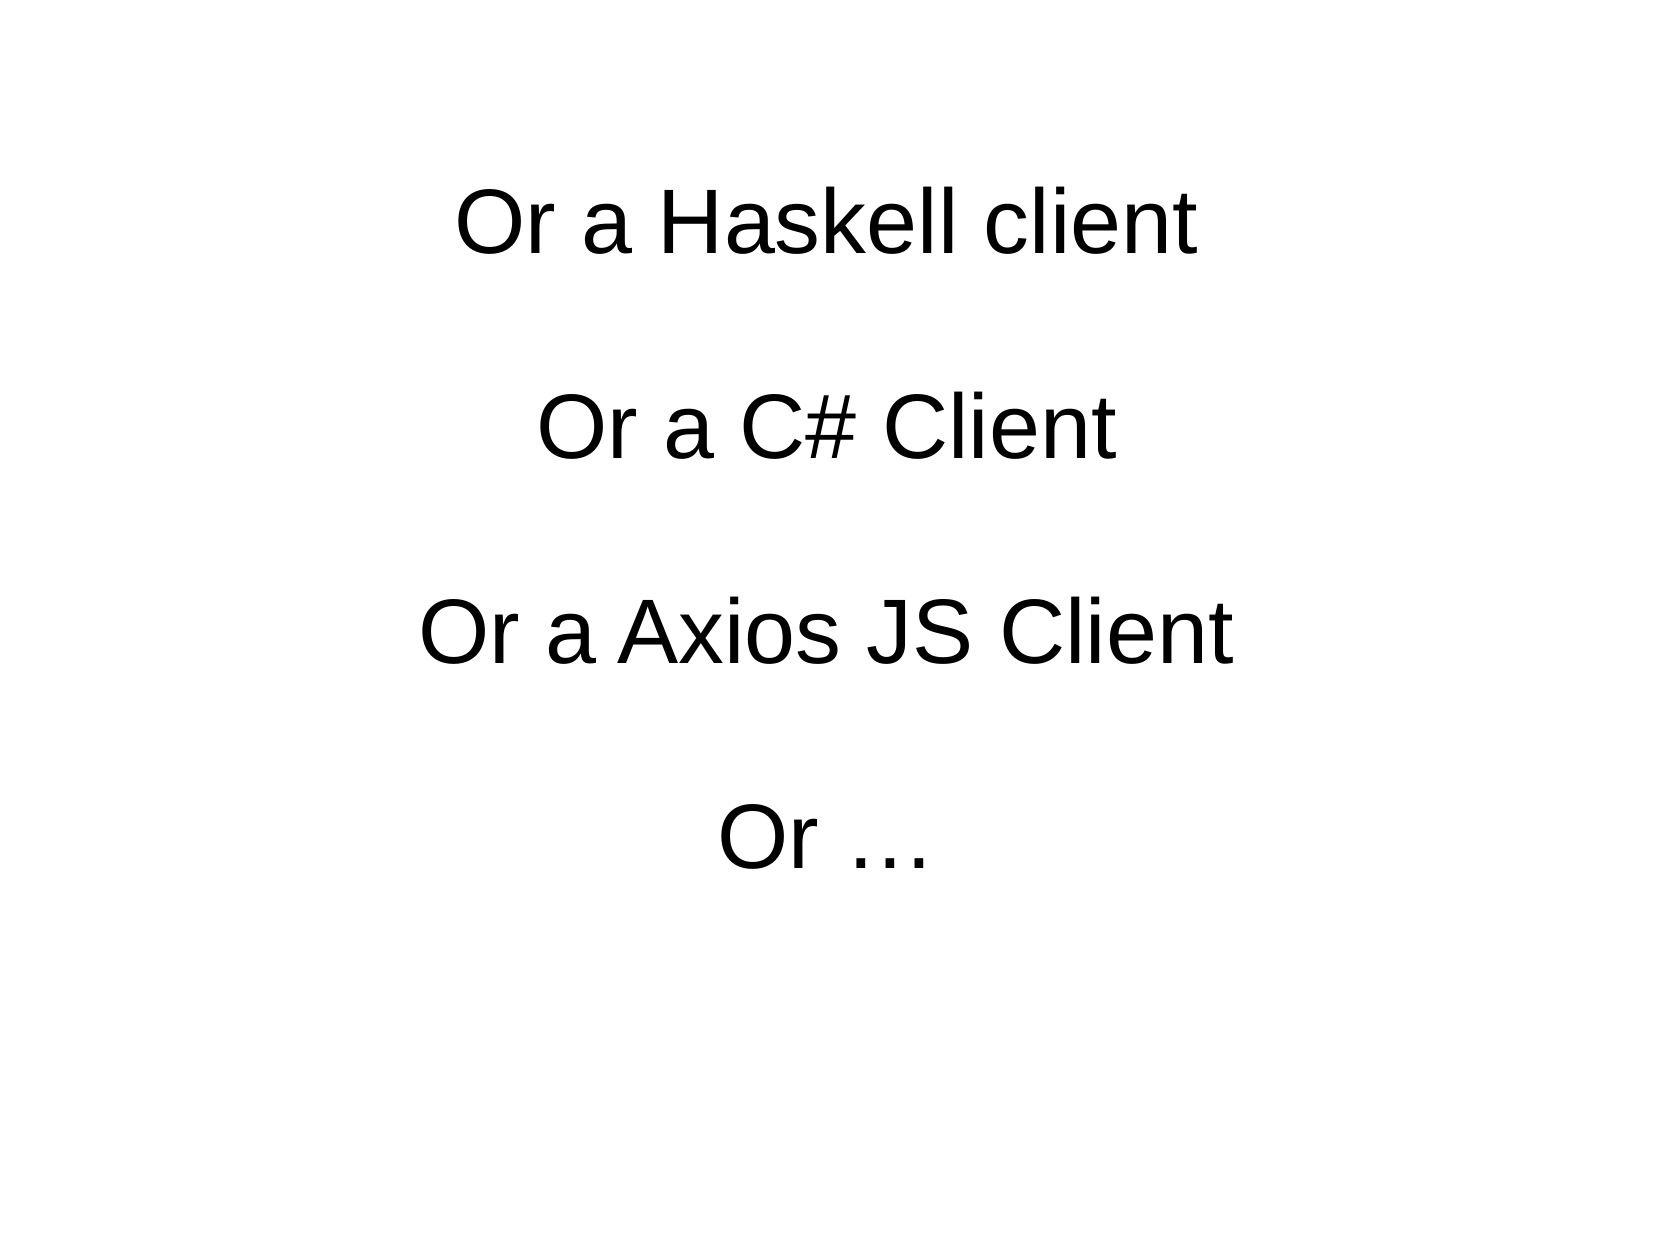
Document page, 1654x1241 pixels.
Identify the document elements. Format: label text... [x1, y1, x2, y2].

subtitle Or a Haskell client Or a C# Client Or a Axios JS Client Or … [82, 49, 1571, 1010]
